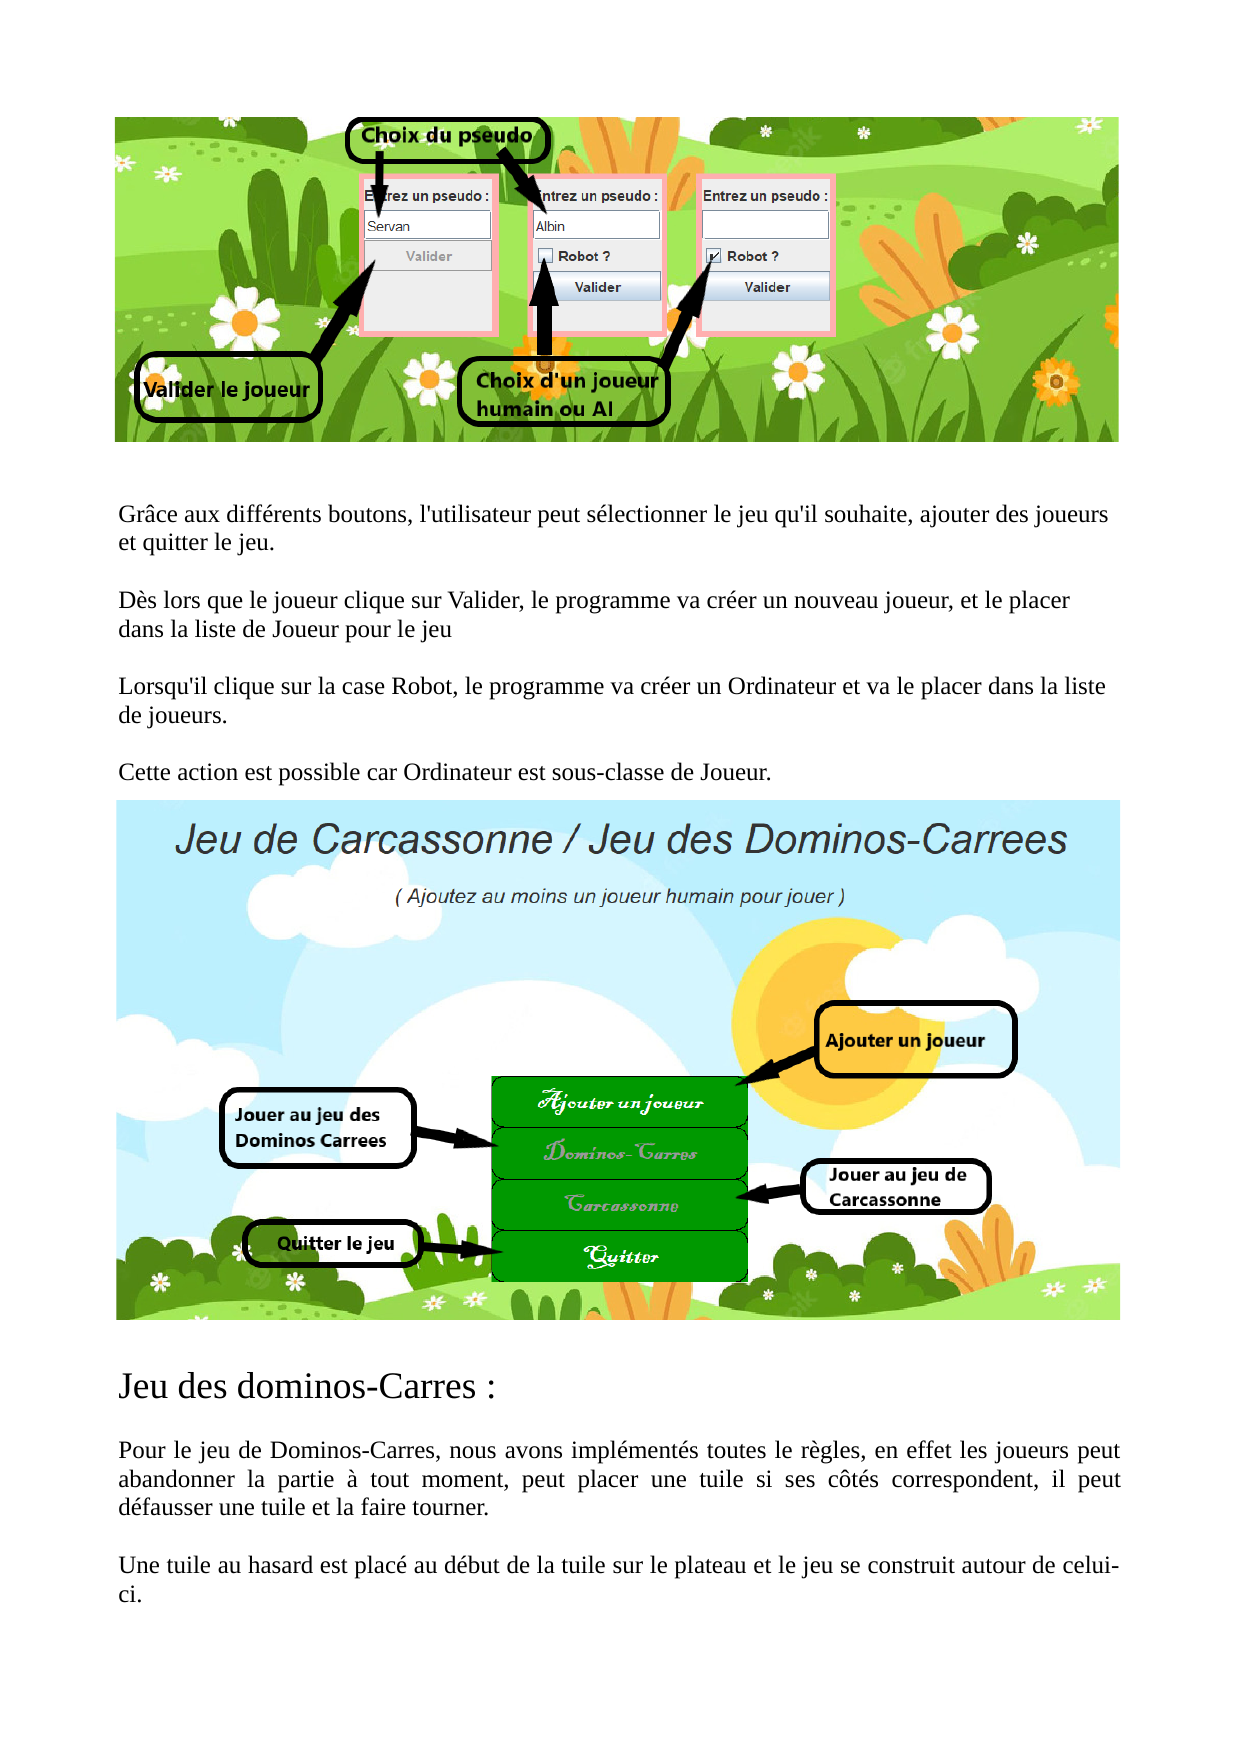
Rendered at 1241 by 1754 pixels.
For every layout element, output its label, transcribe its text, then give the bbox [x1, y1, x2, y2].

text Dès lors que le joueur clique sur Valider, le programme va créer un nouveau joueur, et le placer dans la liste de Joueur pour le jeu [118, 585, 1122, 642]
text Grâce aux différents boutons, l'utilisateur peut sélectionner le jeu qu'il souhaite, ajouter des joueurs et quitter le jeu. [118, 499, 1122, 556]
text Une tuile au hasard est placé au début de la tuile sur le plateau et le jeu se construit autour de celui-ci. [118, 1550, 1122, 1607]
text Cette action est possible car Ordinateur est sous-classe de Joueur. [118, 757, 1122, 786]
picture [114, 117, 1119, 442]
picture [116, 800, 1121, 1320]
text Pour le jeu de Dominos-Carres, nous avons implémentés toutes le règles, en effet les joueurs peut abandonner la partie à tout moment, peut placer une tuile si ses côtés correspondent, il peut défausser une tuile et la faire tourner. [118, 1435, 1122, 1521]
text Lorsqu'il clique sur la case Robot, le programme va créer un Ordinateur et va le placer dans la liste de joueurs. [118, 671, 1122, 729]
text Jeu des dominos-Carres : [118, 1363, 1122, 1406]
